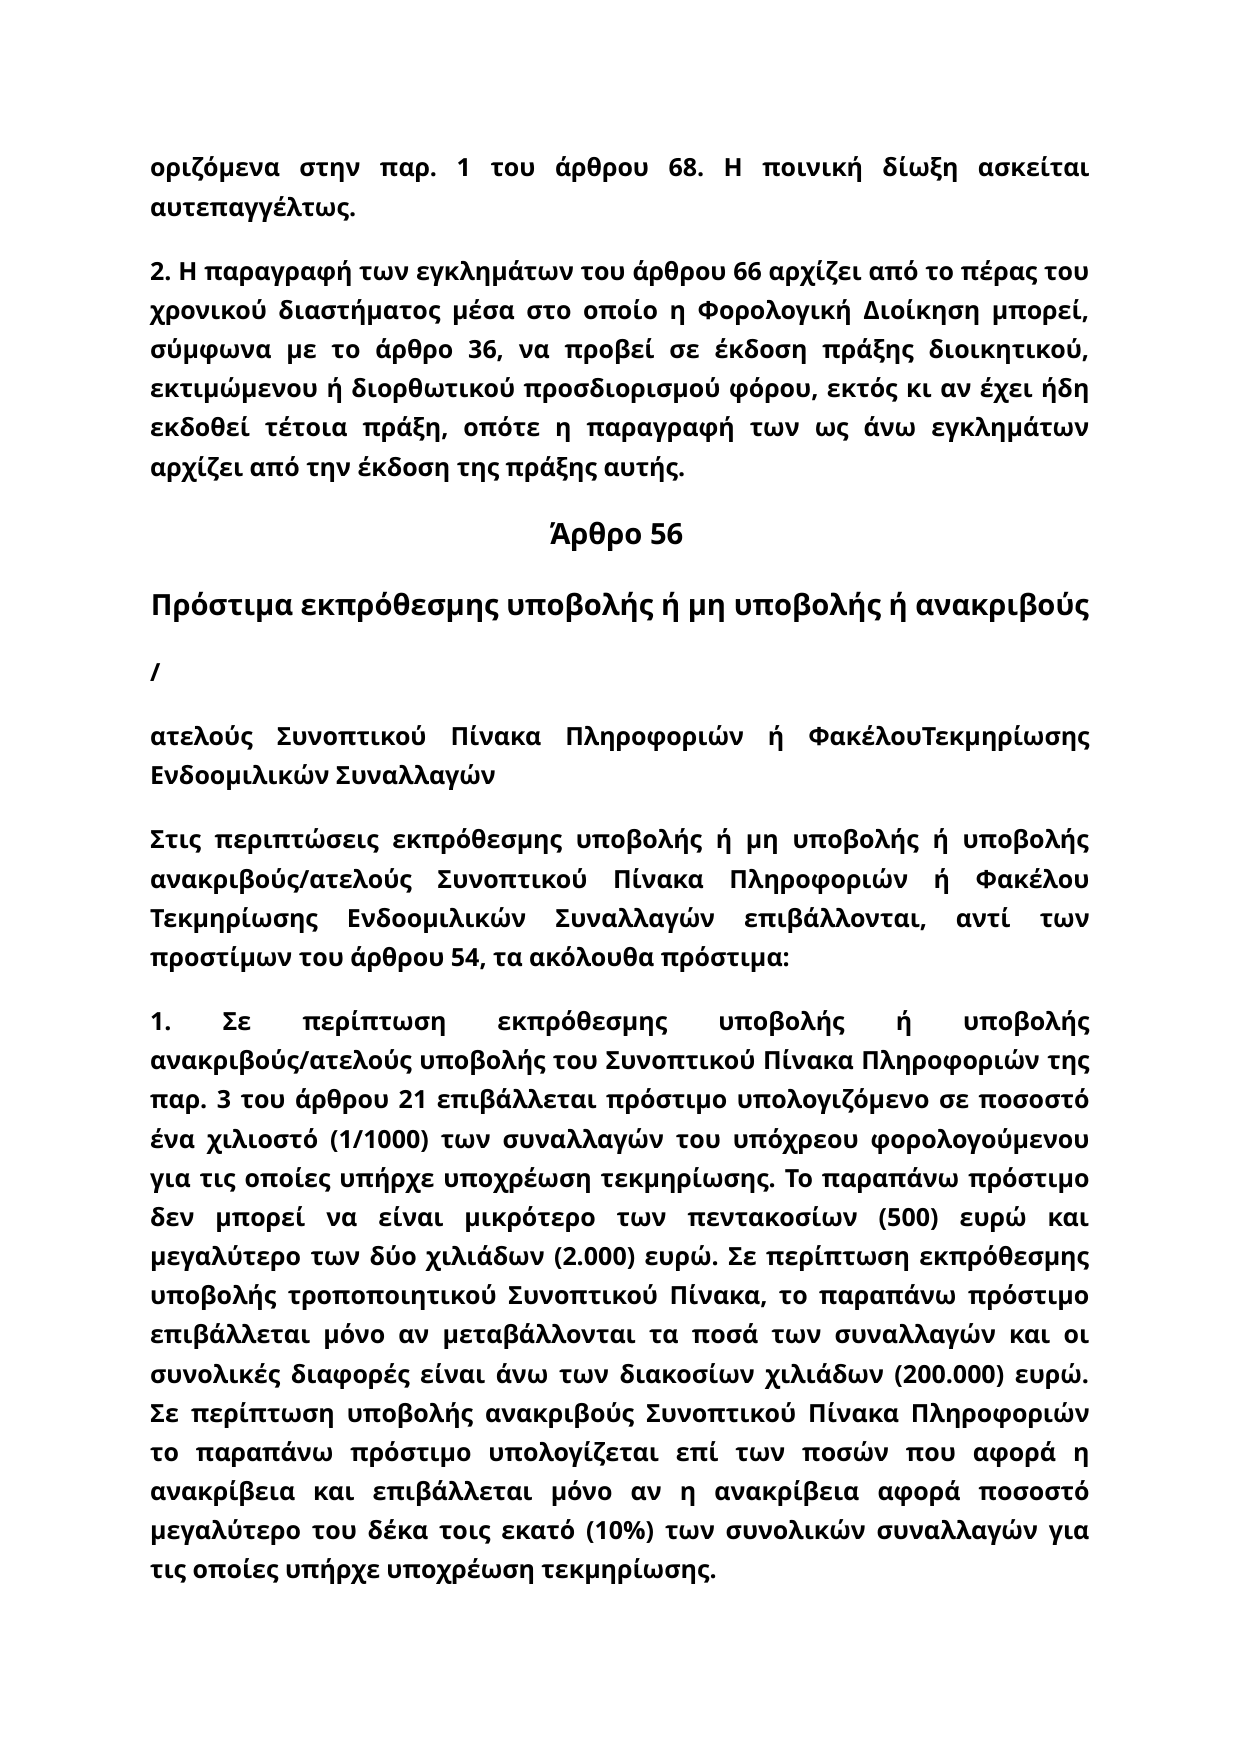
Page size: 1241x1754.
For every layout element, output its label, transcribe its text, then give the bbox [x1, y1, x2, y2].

subtitle Άρθρο 56 [150, 513, 1090, 553]
text / [150, 654, 1090, 689]
text οριζόμενα στην παρ. 1 του άρθρου 68. Η ποινική δίωξη ασκείται αυτεπαγγέλτως. [150, 150, 1090, 223]
text 1. Σε περίπτωση εκπρόθεσμης υποβολής ή υποβολής ανακριβούς/ατελούς υποβολής του Συνοπτικού Πίνακα Πληροφοριών της παρ. 3 του άρθρου 21 επιβάλλεται πρόστιμο υπολογιζόμενο σε ποσοστό ένα χιλιοστό (1/1000) των συναλλαγών του υπόχρεου φορολογούμενου για τις οποίες υπήρχε υποχρέωση τεκμηρίωσης. Το παραπάνω πρόστιμο δεν μπορεί να είναι μικρότερο των πεντακοσίων (500) ευρώ και μεγαλύτερο των δύο χιλιάδων (2.000) ευρώ. Σε περίπτωση εκπρόθεσμης υποβολής τροποποιητικού Συνοπτικού Πίνακα, το παραπάνω πρόστιμο επιβάλλεται μόνο αν μεταβάλλονται τα ποσά των συναλλαγών και οι συνολικές διαφορές είναι άνω των διακοσίων χιλιάδων (200.000) ευρώ. Σε περίπτωση υποβολής ανακριβούς Συνοπτικού Πίνακα Πληροφοριών το παραπάνω πρόστιμο υπολογίζεται επί των ποσών που αφορά η ανακρίβεια και επιβάλλεται μόνο αν η ανακρίβεια αφορά ποσοστό μεγαλύτερο του δέκα τοις εκατό (10%) των συνολικών συναλλαγών για τις οποίες υπήρχε υποχρέωση τεκμηρίωσης. [150, 1004, 1090, 1586]
subtitle Πρόστιμα εκπρόθεσμης υποβολής ή μη υποβολής ή ανακριβούς [150, 584, 1090, 624]
text Στις περιπτώσεις εκπρόθεσμης υποβολής ή μη υποβολής ή υποβολής ανακριβούς/ατελούς Συνοπτικού Πίνακα Πληροφοριών ή Φακέλου Τεκμηρίωσης Ενδοομιλικών Συναλλαγών επιβάλλονται, αντί των προστίμων του άρθρου 54, τα ακόλουθα πρόστιμα: [150, 822, 1090, 974]
text 2. Η παραγραφή των εγκλημάτων του άρθρου 66 αρχίζει από το πέρας του χρονικού διαστήματος μέσα στο οποίο η Φορολογική Διοίκηση μπορεί, σύμφωνα με το άρθρο 36, να προβεί σε έκδοση πράξης διοικητικού, εκτιμώμενου ή διορθωτικού προσδιορισμού φόρου, εκτός κι αν έχει ήδη εκδοθεί τέτοια πράξη, οπότε η παραγραφή των ως άνω εγκλημάτων αρχίζει από την έκδοση της πράξης αυτής. [150, 253, 1090, 483]
text ατελούς Συνοπτικού Πίνακα Πληροφοριών ή ΦακέλουΤεκμηρίωσης Ενδοομιλικών Συναλλαγών [150, 719, 1090, 792]
